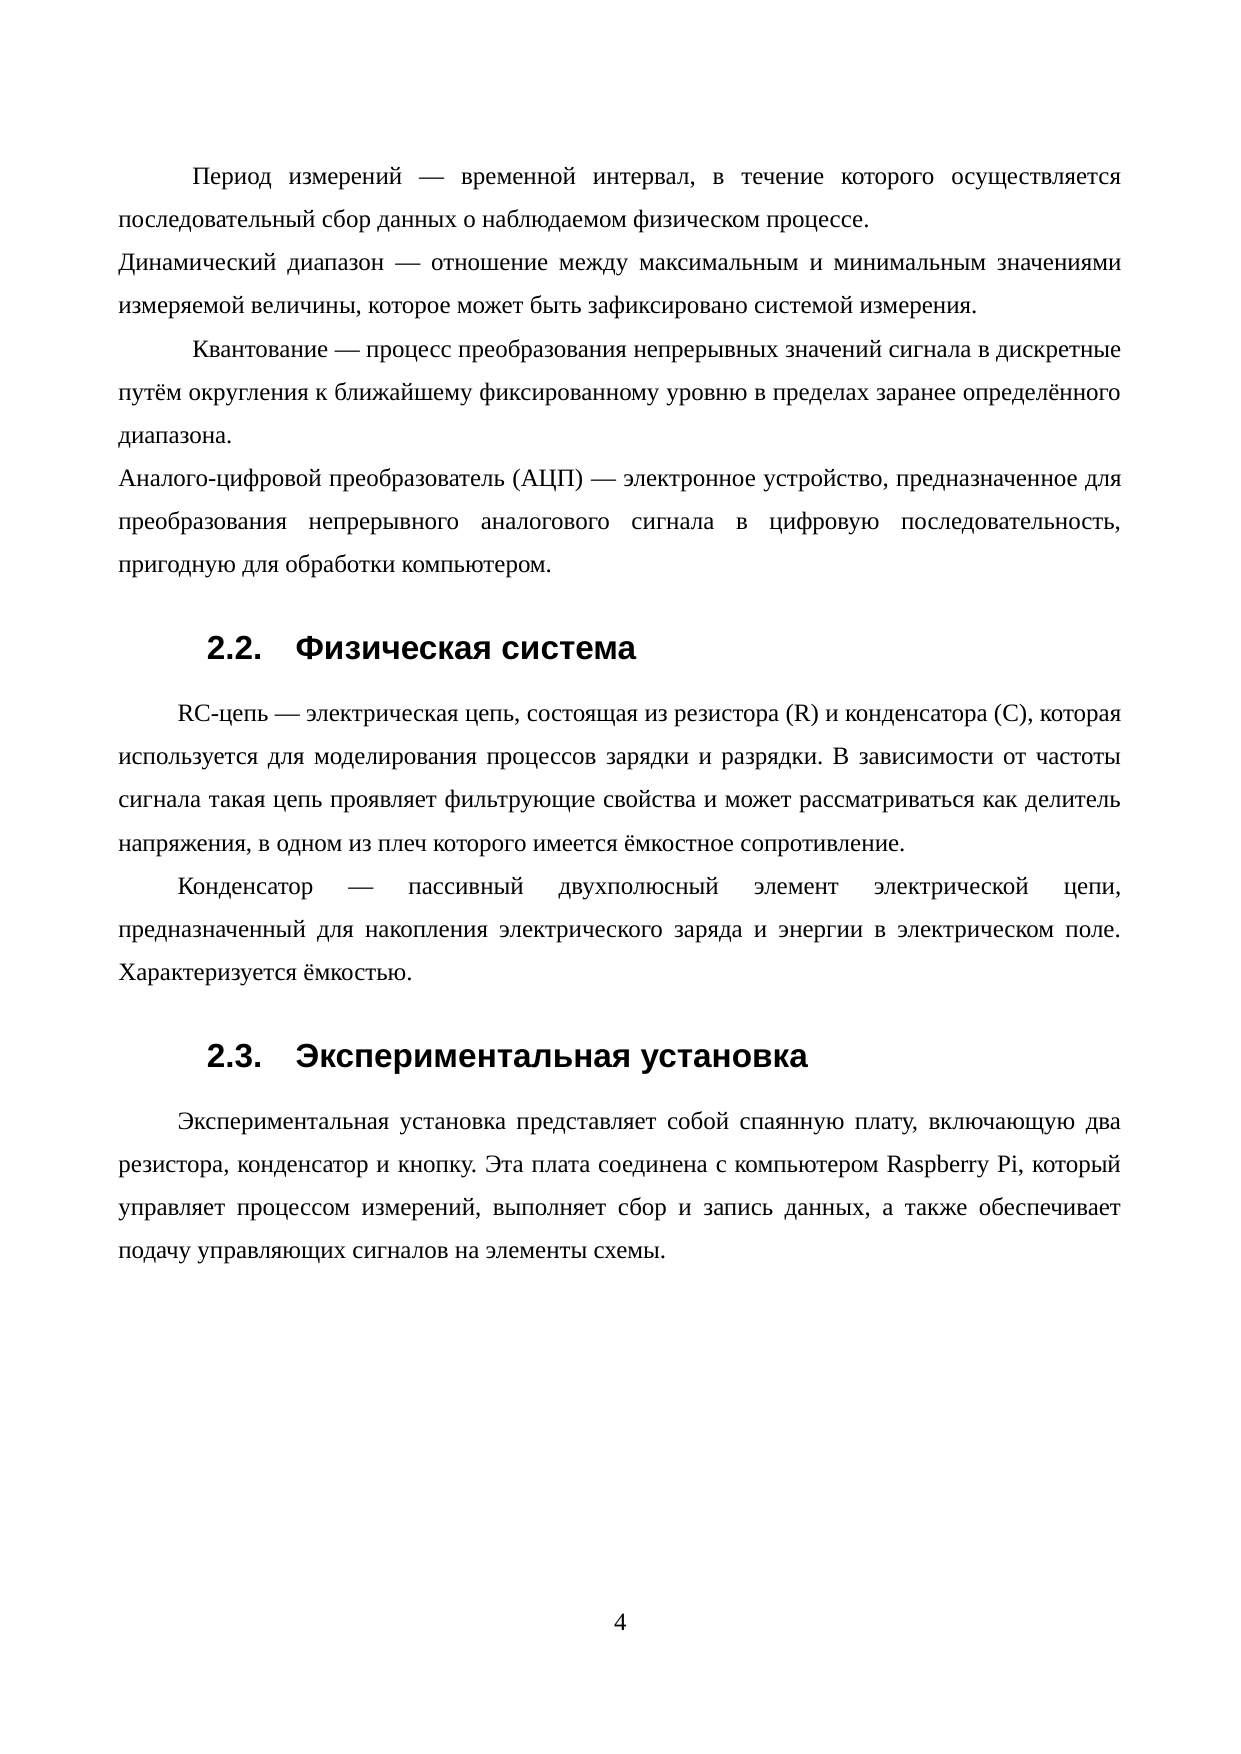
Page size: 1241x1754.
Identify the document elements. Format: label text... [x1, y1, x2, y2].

text RC-цепь — электрическая цепь, состоящая из резистора (R) и конденсатора (C), которая используется для моделирования процессов зарядки и разрядки. В зависимости от частоты сигнала такая цепь проявляет фильтрующие свойства и может рассматриваться как делитель напряжения, в одном из плеч которого имеется ёмкостное сопротивление. [118, 698, 1122, 856]
text Квантование — процесс преобразования непрерывных значений сигнала в дискретные путём округления к ближайшему фиксированному уровню в пределах заранее определённого диапазона. [118, 334, 1122, 449]
subtitle Физическая система [148, 628, 1093, 667]
subtitle Экспериментальная установка [148, 1036, 1093, 1074]
text Аналого-цифровой преобразователь (АЦП) — электронное устройство, предназначенное для преобразования непрерывного аналогового сигнала в цифровую последовательность, пригодную для обработки компьютером. [118, 463, 1122, 578]
text Экспериментальная установка представляет собой спаянную плату, включающую два резистора, конденсатор и кнопку. Эта плата соединена с компьютером Raspberry Pi, который управляет процессом измерений, выполняет сбор и запись данных, а также обеспечивает подачу управляющих сигналов на элементы схемы. [118, 1106, 1122, 1264]
text Конденсатор — пассивный двухполюсный элемент электрической цепи, предназначенный для накопления электрического заряда и энергии в электрическом поле. Характеризуется ёмкостью. [118, 871, 1122, 986]
text Динамический диапазон — отношение между максимальным и минимальным значениями измеряемой величины, которое может быть зафиксировано системой измерения. [118, 247, 1122, 319]
text Период измерений — временной интервал, в течение которого осуществляется последовательный сбор данных о наблюдаемом физическом процессе. [118, 161, 1122, 233]
